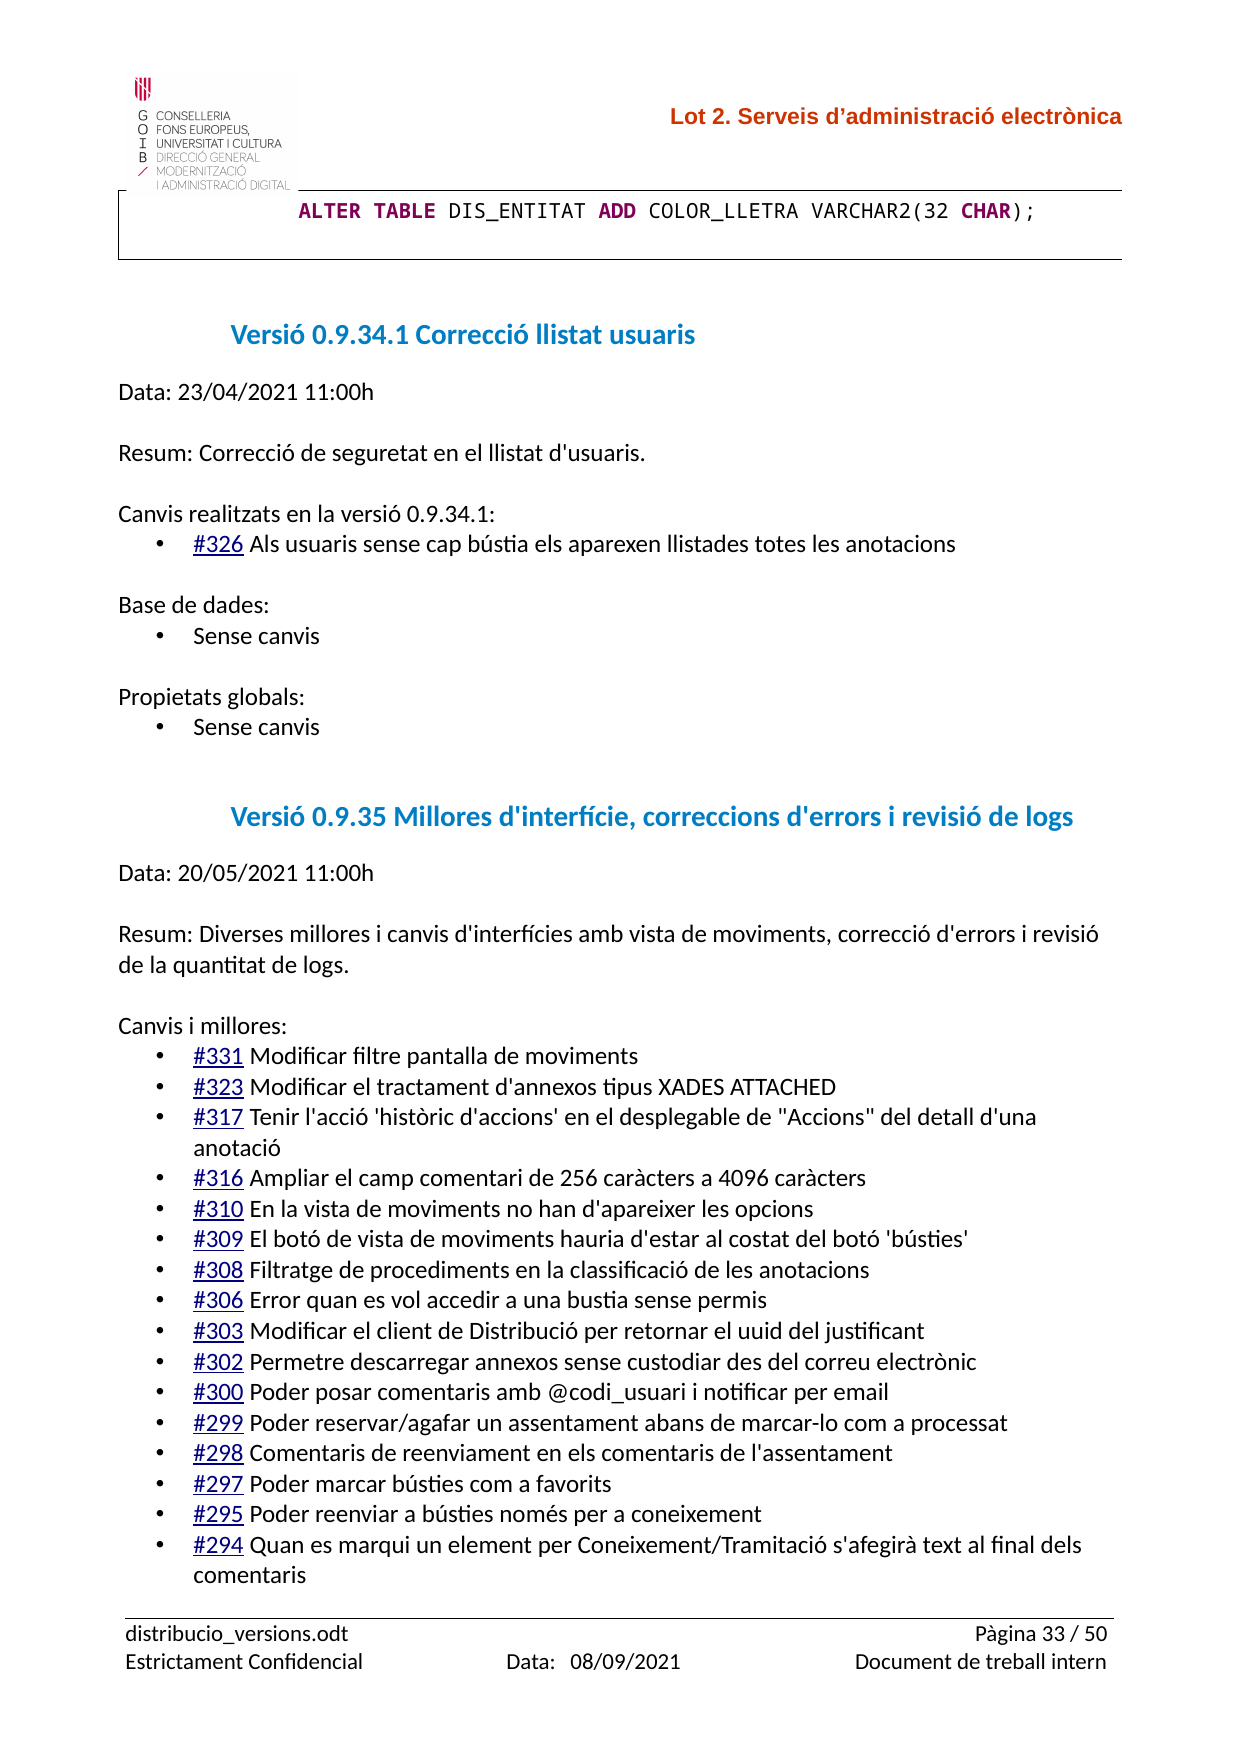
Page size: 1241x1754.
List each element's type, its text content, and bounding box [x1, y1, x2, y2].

list #295 Poder reenviar a bústies només per a coneixement [156, 1498, 1122, 1529]
text Resum: Correcció de seguretat en el llistat d'usuaris. [118, 437, 1122, 467]
text Data: 23/04/2021 11:00h [118, 376, 1122, 406]
list #297 Poder marcar bústies com a favorits [156, 1468, 1122, 1498]
list #303 Modificar el client de Distribució per retornar el uuid del justificant [156, 1315, 1122, 1346]
table_header ALTER TABLE DIS_ENTITAT ADD COLOR_LLETRA VARCHAR2(32 CHAR); [119, 191, 1122, 259]
text Canvis i millores: [118, 1010, 1122, 1041]
list #309 El botó de vista de moviments hauria d'estar al costat del botó 'bústies' [156, 1224, 1122, 1254]
list Sense canvis [156, 620, 1122, 650]
text Base de dades: [118, 589, 1122, 620]
list #300 Poder posar comentaris amb @codi_usuari i notificar per email [156, 1376, 1122, 1407]
text Propietats globals: [118, 681, 1122, 711]
list #298 Comentaris de reenviament en els comentaris de l'assentament [156, 1437, 1122, 1468]
text Canvis realitzats en la versió 0.9.34.1: [118, 498, 1122, 528]
list #306 Error quan es vol accedir a una bustia sense permis [156, 1285, 1122, 1315]
list #326 Als usuaris sense cap bústia els aparexen llistades totes les anotacions [156, 528, 1122, 559]
list #317 Tenir l'acció 'històric d'accions' en el desplegable de "Accions" del detall d'una anotació [156, 1102, 1122, 1163]
text Data: 20/05/2021 11:00h [118, 857, 1122, 888]
list #302 Permetre descarregar annexos sense custodiar des del correu electrònic [156, 1346, 1122, 1376]
list Sense canvis [156, 711, 1122, 742]
list #316 Ampliar el camp comentari de 256 caràcters a 4096 caràcters [156, 1163, 1122, 1193]
list #299 Poder reservar/agafar un assentament abans de marcar-lo com a processat [156, 1407, 1122, 1437]
subtitle Versió 0.9.34.1 Correcció llistat usuaris [153, 316, 1122, 352]
subtitle Versió 0.9.35 Millores d'interfície, correccions d'errors i revisió de logs [153, 798, 1122, 834]
list #294 Quan es marqui un element per Coneixement/Tramitació s'afegirà text al final dels comentaris [156, 1529, 1122, 1590]
text Resum: Diverses millores i canvis d'interfícies amb vista de moviments, correcció d'errors i revisió de la quantitat de logs. [118, 918, 1122, 979]
list #331 Modificar filtre pantalla de moviments [156, 1041, 1122, 1071]
list #308 Filtratge de procediments en la classificació de les anotacions [156, 1254, 1122, 1285]
list #310 En la vista de moviments no han d'apareixer les opcions [156, 1193, 1122, 1224]
list #323 Modificar el tractament d'annexos tipus XADES ATTACHED [156, 1071, 1122, 1102]
picture [126, 70, 299, 197]
